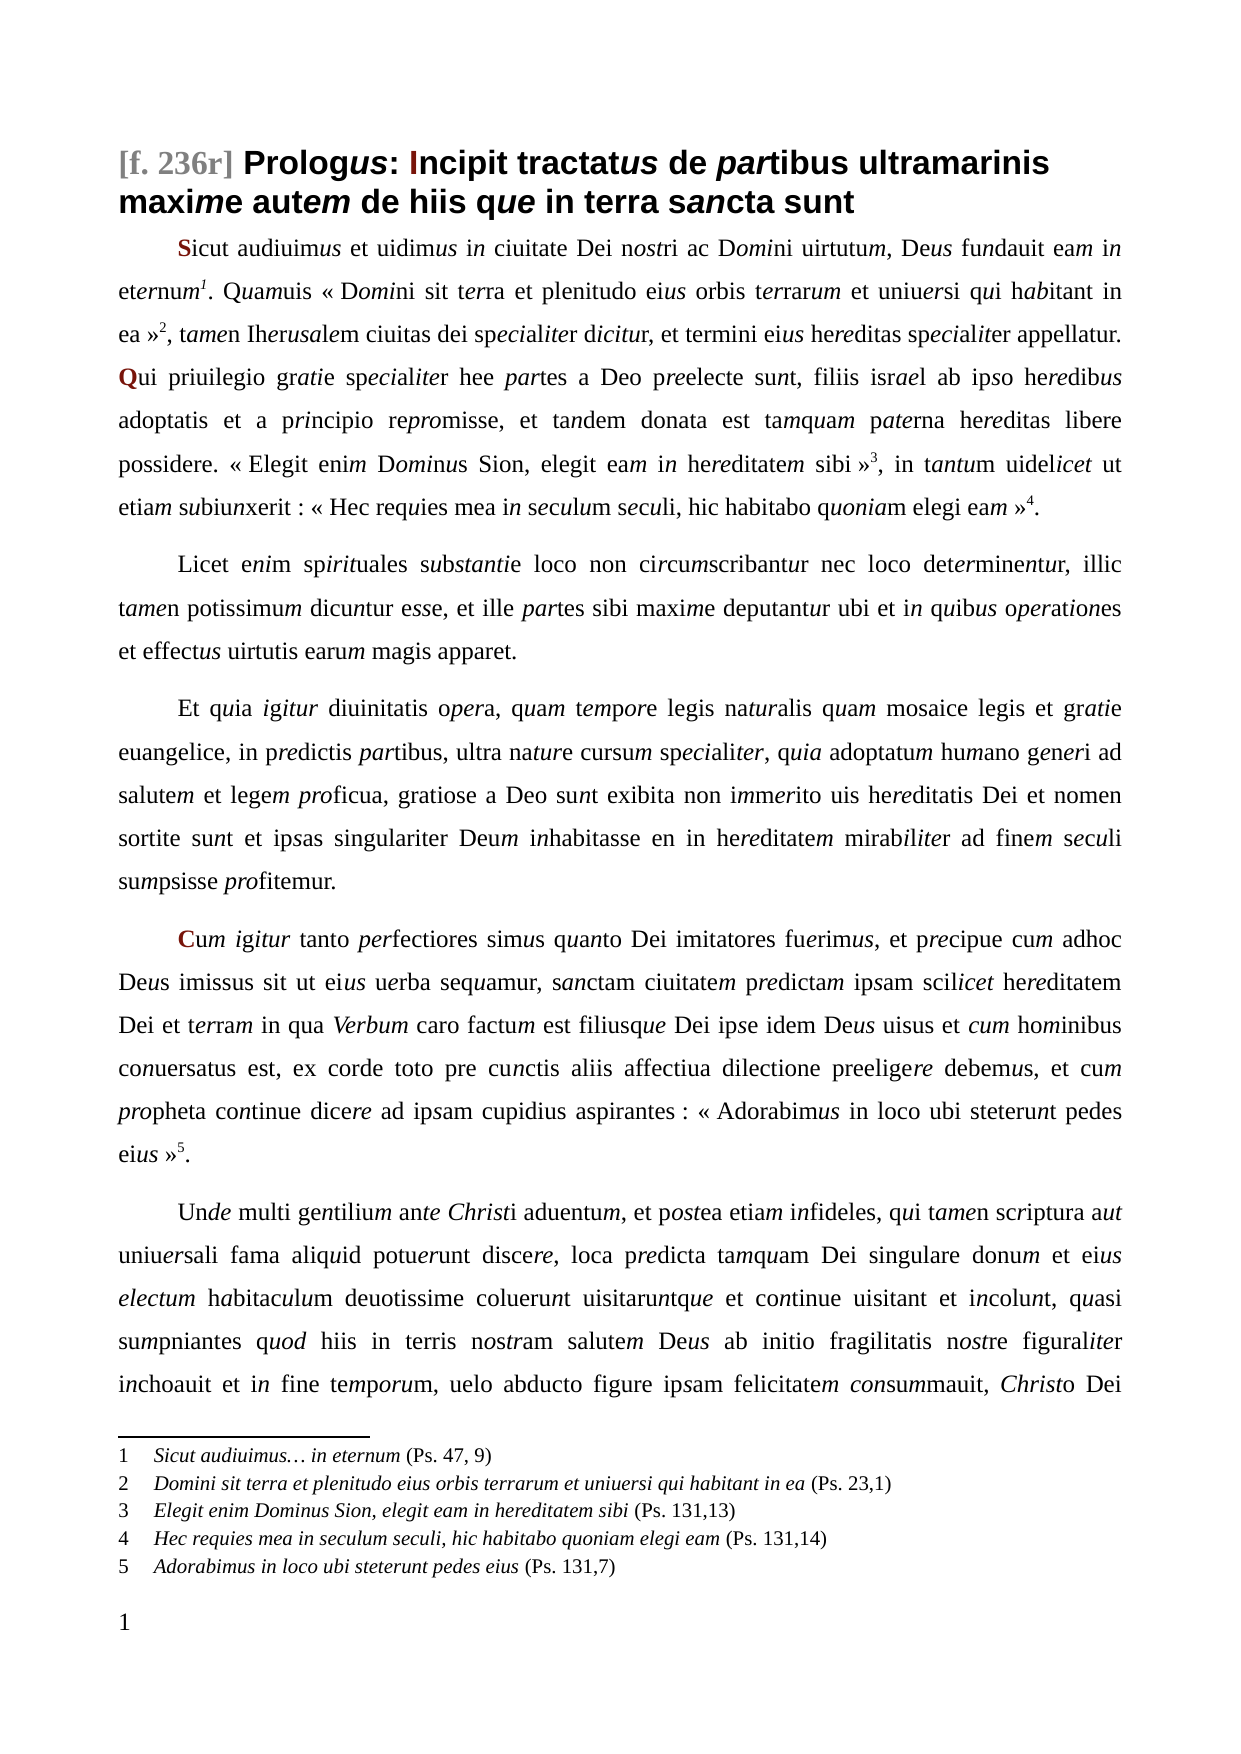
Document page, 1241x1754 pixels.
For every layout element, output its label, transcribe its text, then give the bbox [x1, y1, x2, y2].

text Elegit enim Dominus Sion, elegit eam in hereditatem sibi (Ps. 131,13) [118, 1498, 1122, 1522]
subtitle [f. 236r] Prologus: Incipit tractatus de partibus ultramarinis maxime autem de hiis que in terra sancta sunt [118, 143, 1122, 221]
subtitle Et quia igitur diuinitatis opera, quam tempore legis naturalis quam mosaice legis et gratie euangelice, in predictis partibus, ultra nature cursum specialiter, quia adoptatum humano generi ad salutem et legem proficua, gratiose a Deo sunt exibita non immerito uis hereditatis Dei et nomen sortite sunt et ipsas singulariter Deum inhabitasse en in hereditatem mirabiliter ad finem seculi sumpsisse profitemur. [118, 693, 1122, 895]
text Domini sit terra et plenitudo eius orbis terrarum et uniuersi qui habitant in ea (Ps. 23,1) [118, 1471, 1122, 1495]
text Sicut audiuimus… in eternum (Ps. 47, 9) [118, 1443, 1122, 1467]
subtitle Licet enim spirituales substantie loco non circumscribantur nec loco determinentur, illic tamen potissimum dicuntur esse, et ille partes sibi maxime deputantur ubi et in quibus operationes et effectus uirtutis earum magis apparet. [118, 549, 1122, 664]
text Hec requies mea in seculum seculi, hic habitabo quoniam elegi eam (Ps. 131,14) [118, 1526, 1122, 1550]
text Adorabimus in loco ubi steterunt pedes eius (Ps. 131,7) [118, 1553, 1122, 1578]
subtitle Cum igitur tanto perfectiores simus quanto Dei imitatores fuerimus, et precipue cum adhoc Deus imissus sit ut eius uerba sequamur, sanctam ciuitatem predictam ipsam scilicet hereditatem Dei et terram in qua Verbum caro factum est filiusque Dei ipse idem Deus uisus et cum hominibus conuersatus est, ex corde toto pre cunctis aliis affectiua dilectione preeligere debemus, et cum propheta continue dicere ad ipsam cupidius aspirantes : « Adorabimus in loco ubi steterunt pedes eius ». [118, 924, 1122, 1168]
subtitle Unde multi gentilium ante Christi aduentum, et postea etiam infideles, qui tamen scriptura aut uniuersali fama aliquid potuerunt discere, loca predicta tamquam Dei singulare donum et eius electum habitaculum deuotissime coluerunt uisitaruntque et continue uisitant et incolunt, quasi sumpniantes quod hiis in terris nostram salutem Deus ab initio fragilitatis nostre figuraliter inchoauit et in fine temporum, uelo abducto figure ipsam felicitatem consummauit, Christo Dei [118, 1197, 1122, 1398]
subtitle Sicut audiuimus et uidimus in ciuitate Dei nostri ac Domini uirtutum, Deus fundauit eam in eternum. Quamuis « Domini sit terra et plenitudo eius orbis terrarum et uniuersi qui habitant in ea », tamen Iherusalem ciuitas dei specialiter dicitur, et termini eius hereditas specialiter appellatur. Qui priuilegio gratie specialiter hee partes a Deo preelecte sunt, filiis israel ab ipso heredibus adoptatis et a principio repromisse, et tandem donata est tamquam paterna hereditas libere possidere. « Elegit enim Dominus Sion, elegit eam in hereditatem sibi », in tantum uidelicet ut etiam subiunxerit : « Hec requies mea in seculum seculi, hic habitabo quoniam elegi eam ». [118, 233, 1122, 521]
